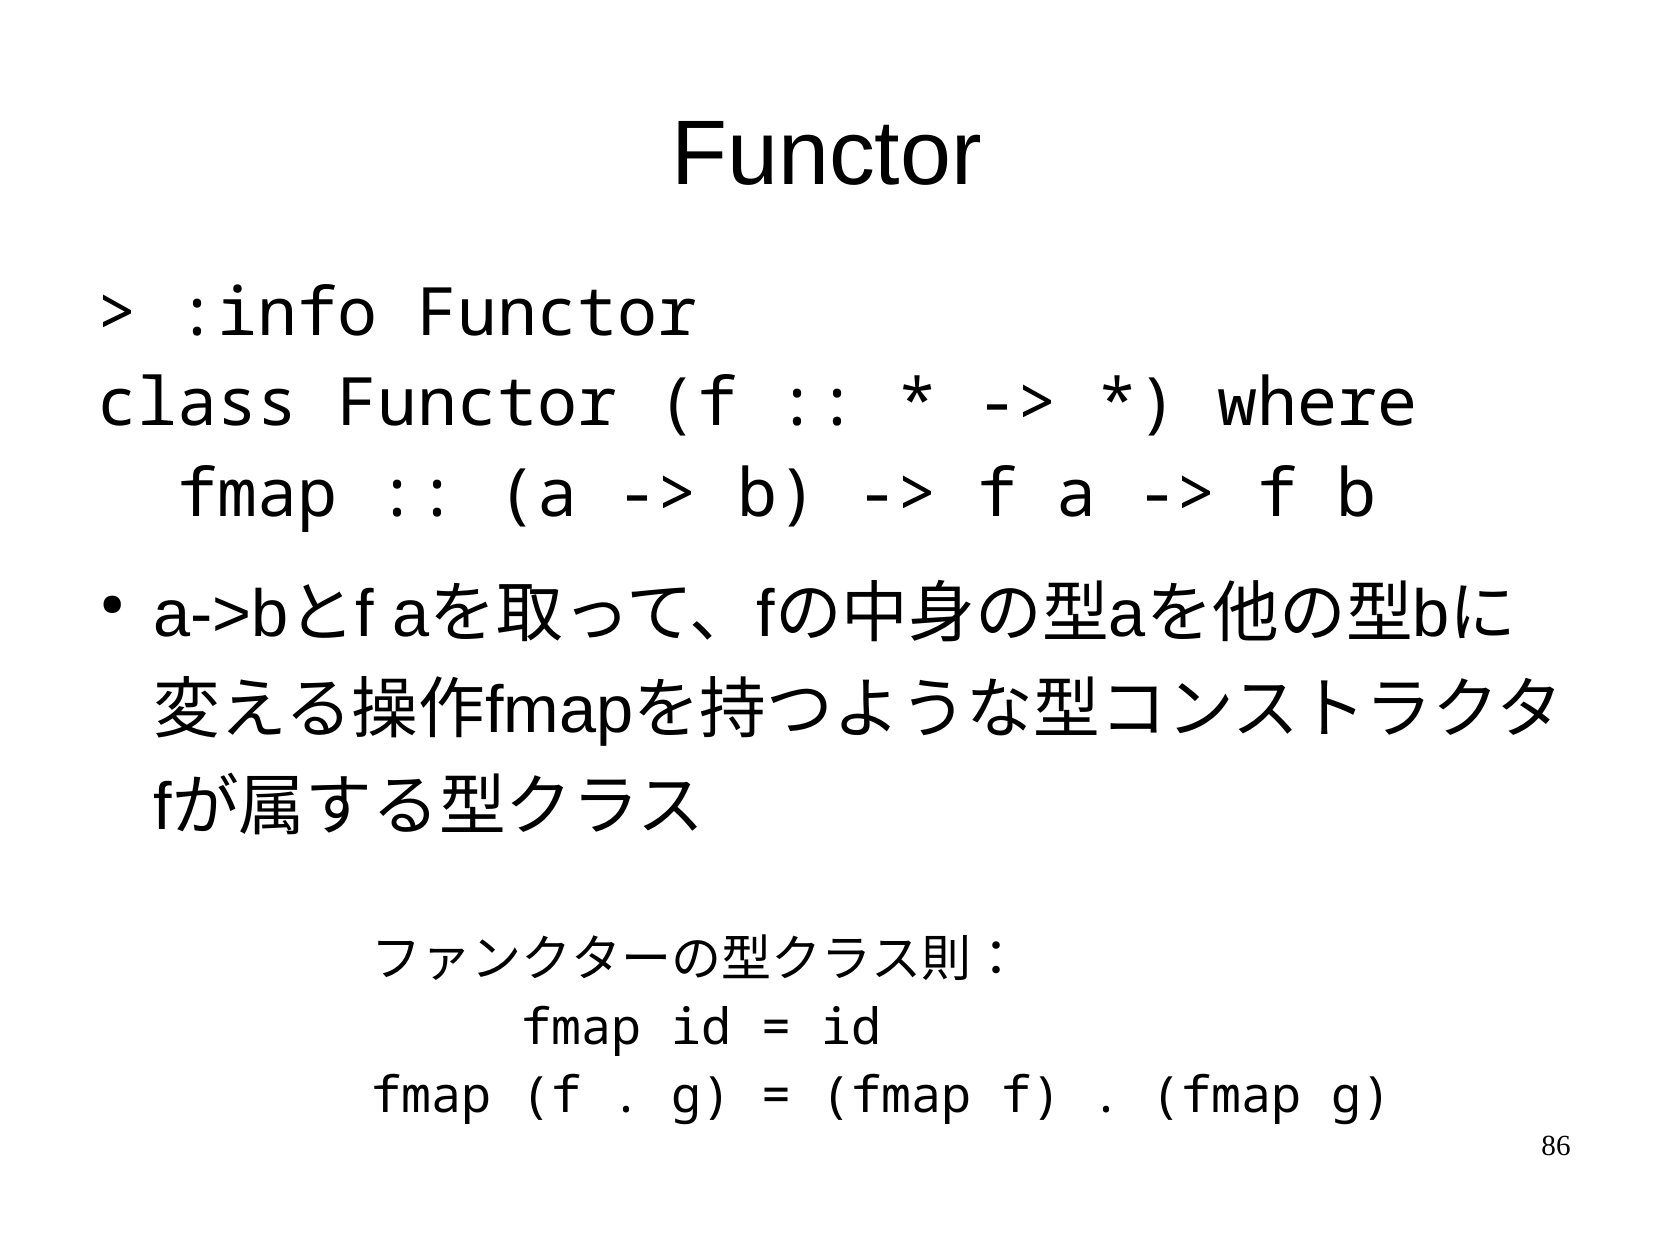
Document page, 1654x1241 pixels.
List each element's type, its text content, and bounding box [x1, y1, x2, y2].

title Functor [82, 49, 1571, 256]
list a->bとf aを取って、fの中身の型aを他の型bに変える操作fmapを持つような型コンストラクタfが属する型クラス [82, 559, 1571, 1010]
text_box ファンクターの型クラス則： fmap id = id fmap (f . g) = (fmap f) . (fmap g) [356, 910, 1453, 1152]
text_box > :info Functor class Functor (f :: * -> *) where fmap :: (a -> b) -> f a -> f b [82, 256, 1571, 559]
